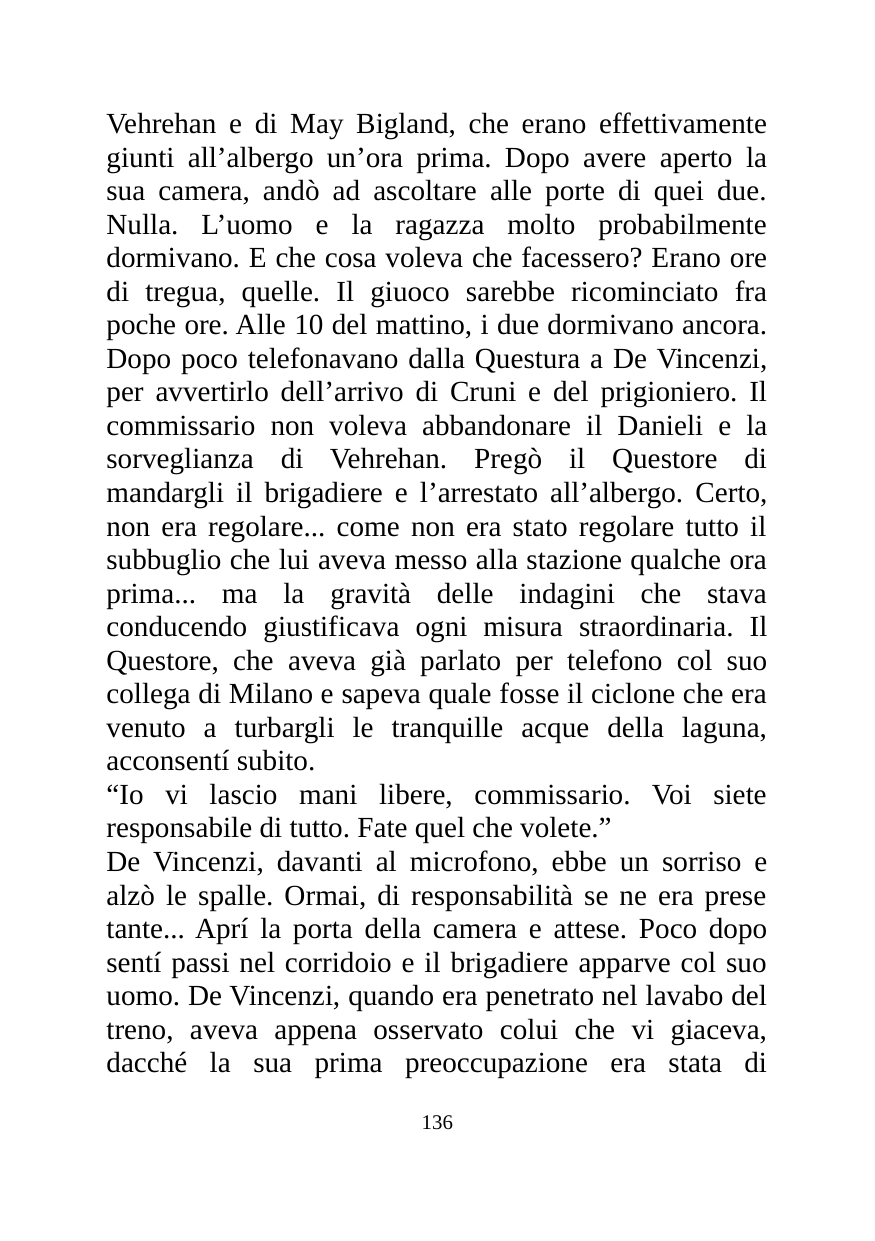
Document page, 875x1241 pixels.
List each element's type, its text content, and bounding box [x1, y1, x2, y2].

text De Vincenzi, davanti al microfono, ebbe un sorriso e alzò le spalle. Ormai, di responsabilità se ne era prese tante... Aprí la porta della camera e attese. Poco dopo sentí passi nel corridoio e il brigadiere apparve col suo uomo. De Vincenzi, quando era penetrato nel lavabo del treno, aveva appena osservato colui che vi giaceva, dacché la sua prima preoccupazione era stata di [106, 844, 768, 1079]
text Vehrehan e di May Bigland, che erano effettivamente giunti all’albergo un’ora prima. Dopo avere aperto la sua camera, andò ad ascoltare alle porte di quei due. Nulla. L’uomo e la ragazza molto probabilmente dormivano. E che cosa voleva che facessero? Erano ore di tregua, quelle. Il giuoco sarebbe ricominciato fra poche ore. Alle 10 del mattino, i due dormivano ancora. Dopo poco telefonavano dalla Questura a De Vincenzi, per avvertirlo dell’arrivo di Cruni e del prigioniero. Il commissario non voleva abbandonare il Danieli e la sorveglianza di Vehrehan. Pregò il Questore di mandargli il brigadiere e l’arrestato all’albergo. Certo, non era regolare... come non era stato regolare tutto il subbuglio che lui aveva messo alla stazione qualche ora prima... ma la gravità delle indagini che stava conducendo giustificava ogni misura straordinaria. Il Questore, che aveva già parlato per telefono col suo collega di Milano e sapeva quale fosse il ciclone che era venuto a turbargli le tranquille acque della laguna, acconsentí subito. [106, 106, 768, 777]
text “Io vi lascio mani libere, commissario. Voi siete responsabile di tutto. Fate quel che volete.” [106, 777, 768, 844]
